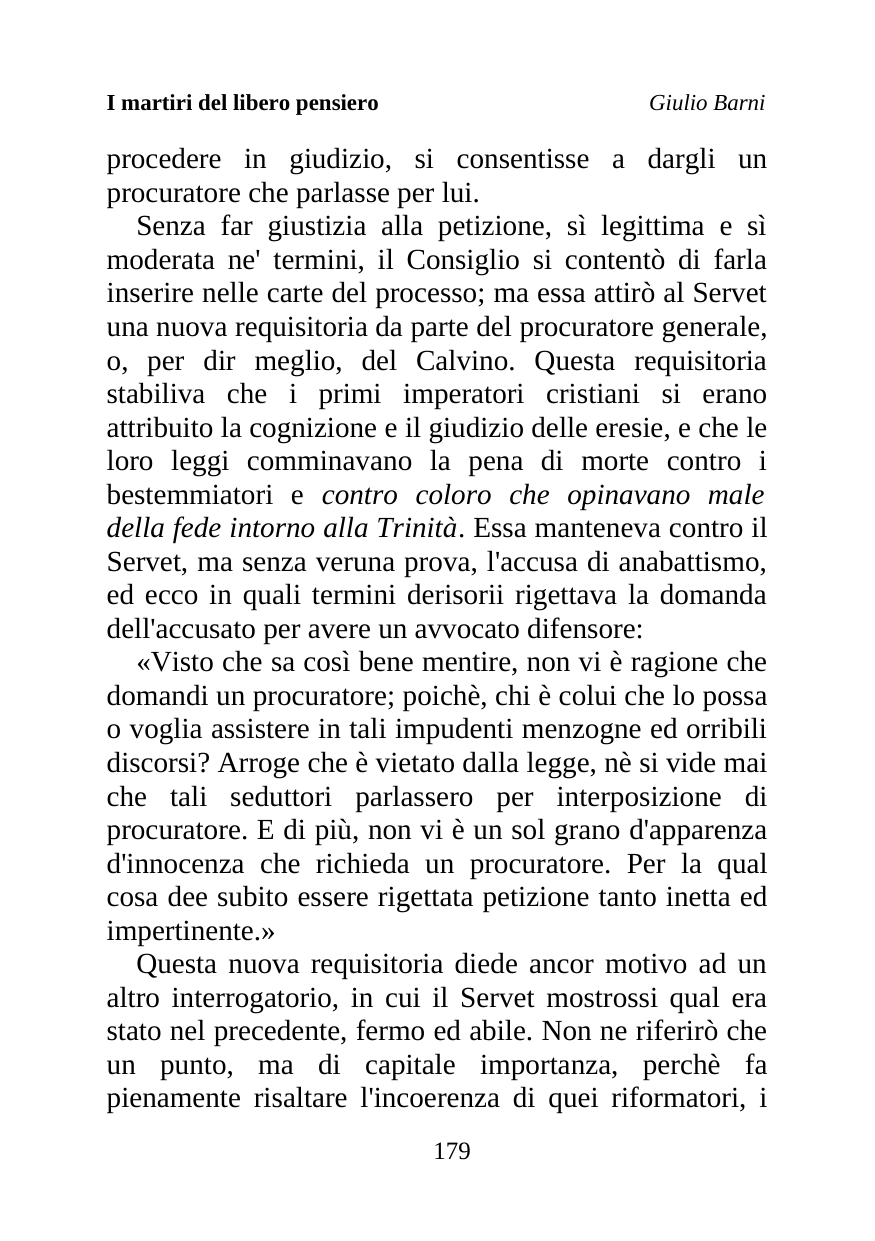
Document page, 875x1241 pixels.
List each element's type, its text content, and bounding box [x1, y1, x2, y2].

text «Visto che sa così bene mentire, non vi è ragione che domandi un procuratore; poichè, chi è colui che lo possa o voglia assistere in tali impudenti menzogne ed orribili discorsi? Arroge che è vietato dalla legge, nè si vide mai che tali seduttori parlassero per interposizione di procuratore. E di più, non vi è un sol grano d'apparenza d'innocenza che richieda un procuratore. Per la qual cosa dee subito essere rigettata petizione tanto inetta ed impertinente.» [106, 644, 768, 946]
text Questa nuova requisitoria diede ancor motivo ad un altro interrogatorio, in cui il Servet mostrossi qual era stato nel precedente, fermo ed abile. Non ne riferirò che un punto, ma di capitale importanza, perchè fa pienamente risaltare l'incoerenza di quei riformatori, i [106, 946, 768, 1114]
text procedere in giudizio, si consentisse a dargli un procuratore che parlasse per lui. [106, 141, 768, 208]
text Senza far giustizia alla petizione, sì legittima e sì moderata ne' termini, il Consiglio si contentò di farla inserire nelle carte del processo; ma essa attirò al Servet una nuova requisitoria da parte del procuratore generale, o, per dir meglio, del Calvino. Questa requisitoria stabiliva che i primi imperatori cristiani si erano attribuito la cognizione e il giudizio delle eresie, e che le loro leggi comminavano la pena di morte contro i bestemmiatori e contro coloro che opinavano male della fede intorno alla Trinità. Essa manteneva contro il Servet, ma senza veruna prova, l'accusa di anabattismo, ed ecco in quali termini derisorii rigettava la domanda dell'accusato per avere un avvocato difensore: [106, 208, 768, 644]
